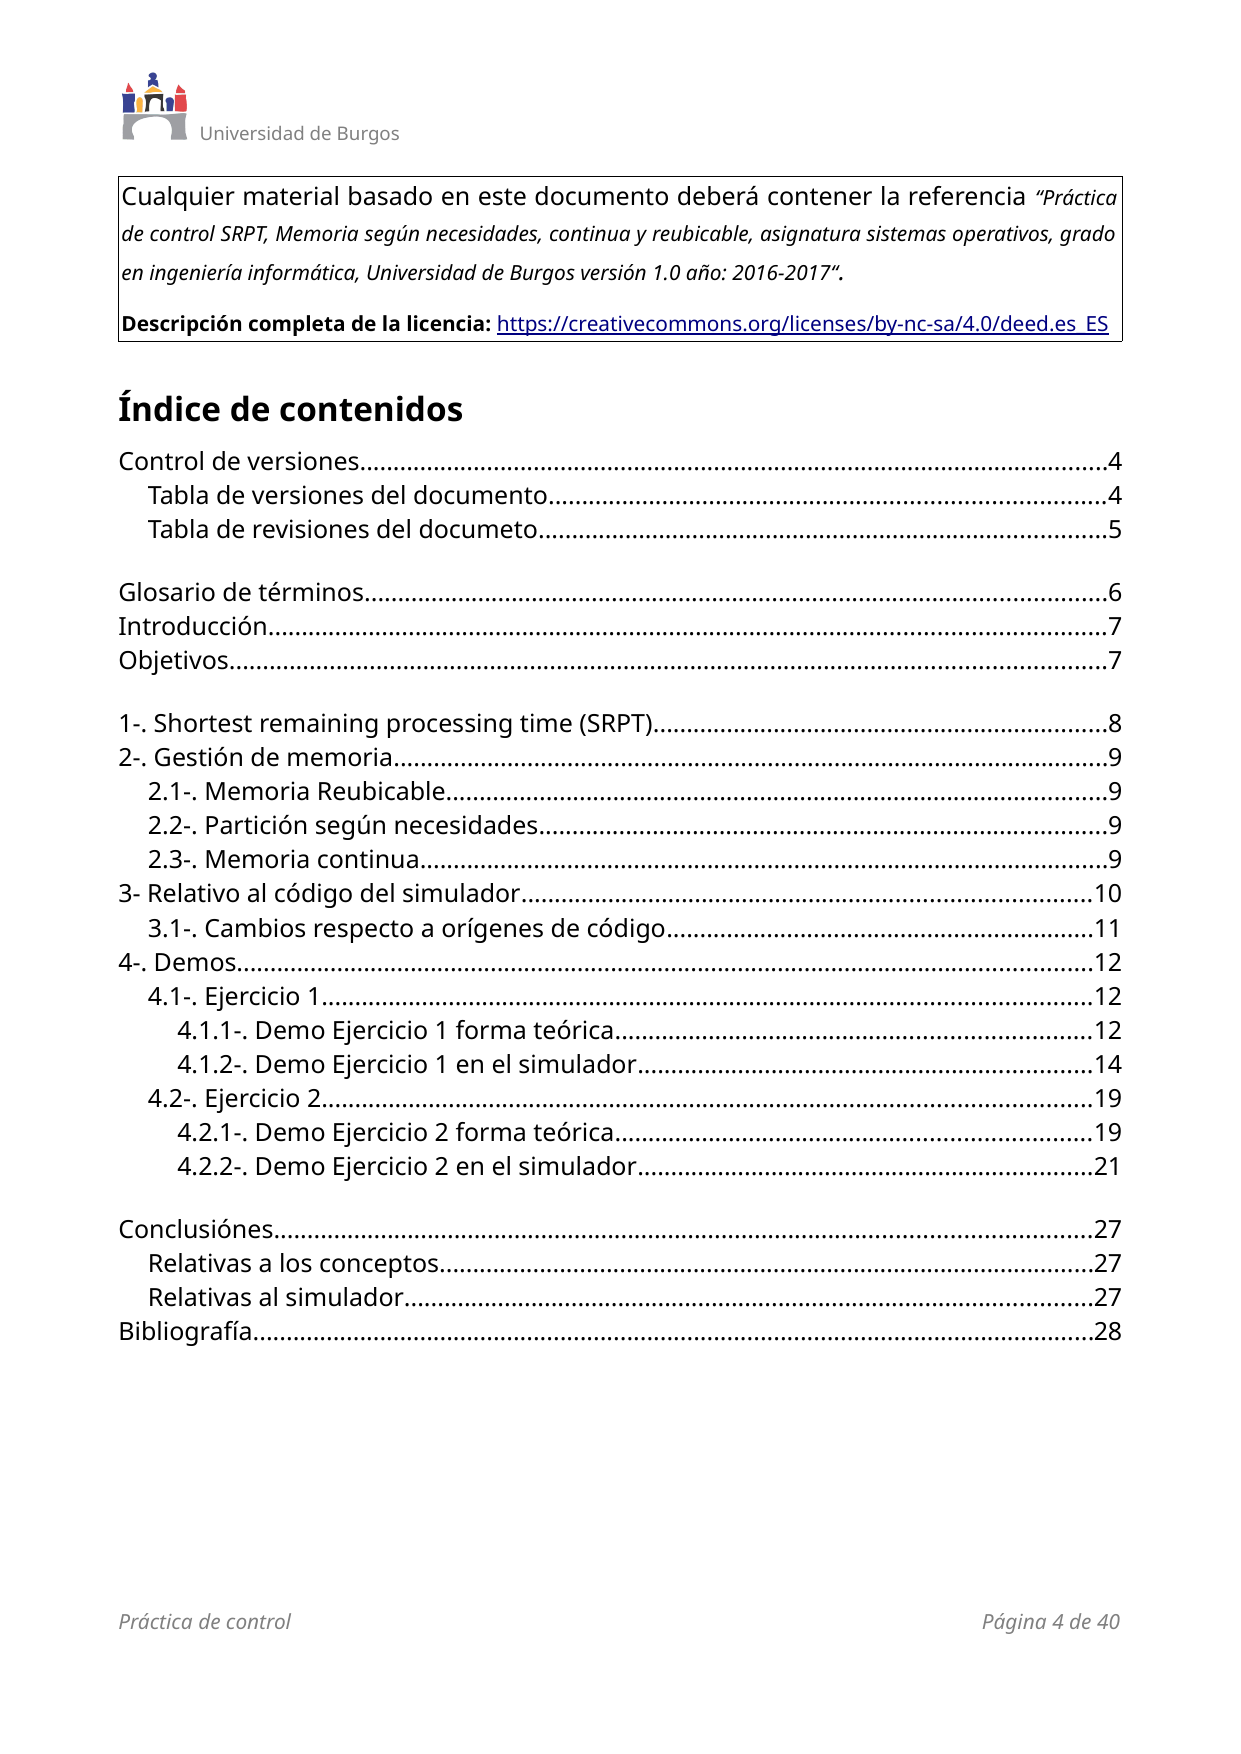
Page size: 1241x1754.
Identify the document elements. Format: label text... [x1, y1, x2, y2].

text Tabla de versiones del documento 4 [148, 478, 1122, 512]
text Glosario de términos 6 [118, 575, 1122, 609]
text 1-. Shortest remaining processing time (SRPT) 8 [118, 706, 1122, 740]
text 4.1.1-. Demo Ejercicio 1 forma teórica 12 [177, 1012, 1122, 1046]
text 2.1-. Memoria Reubicable 9 [148, 774, 1122, 808]
subtitle Índice de contenidos [118, 386, 1122, 431]
text Objetivos 7 [118, 643, 1122, 677]
text Descripción completa de la licencia: https://creativecommons.org/licenses/by-nc-sa/4.0/deed.es_ES [119, 306, 1122, 341]
text Relativas a los conceptos 27 [148, 1246, 1122, 1279]
text 4.1.2-. Demo Ejercicio 1 en el simulador 14 [177, 1046, 1122, 1081]
text Introducción 7 [118, 609, 1122, 643]
text 2-. Gestión de memoria 9 [118, 740, 1122, 774]
text 3.1-. Cambios respecto a orígenes de código 11 [148, 910, 1122, 944]
text 4.2-. Ejercicio 2 19 [148, 1081, 1122, 1114]
text Cualquier material basado en este documento deberá contener la referencia “Práctica de control SRPT, Memoria según necesidades, continua y reubicable, asignatura sistemas operativos, grado en ingeniería informática, Universidad de Burgos versión 1.0 año: 2016-2017“. [119, 177, 1122, 288]
text Bibliografía 28 [118, 1314, 1122, 1348]
text 2.2-. Partición según necesidades 9 [148, 808, 1122, 842]
text 4.2.2-. Demo Ejercicio 2 en el simulador 21 [177, 1149, 1122, 1183]
text 4-. Demos 12 [118, 944, 1122, 978]
text 4.2.1-. Demo Ejercicio 2 forma teórica 19 [177, 1114, 1122, 1149]
text Conclusiónes 27 [118, 1211, 1122, 1246]
picture [117, 72, 189, 142]
text 3- Relativo al código del simulador 10 [118, 876, 1122, 910]
text 2.3-. Memoria continua 9 [148, 842, 1122, 876]
text Relativas al simulador 27 [148, 1279, 1122, 1314]
text Tabla de revisiones del documeto 5 [148, 512, 1122, 546]
text 4.1-. Ejercicio 1 12 [148, 978, 1122, 1012]
text Control de versiones 4 [118, 444, 1122, 478]
